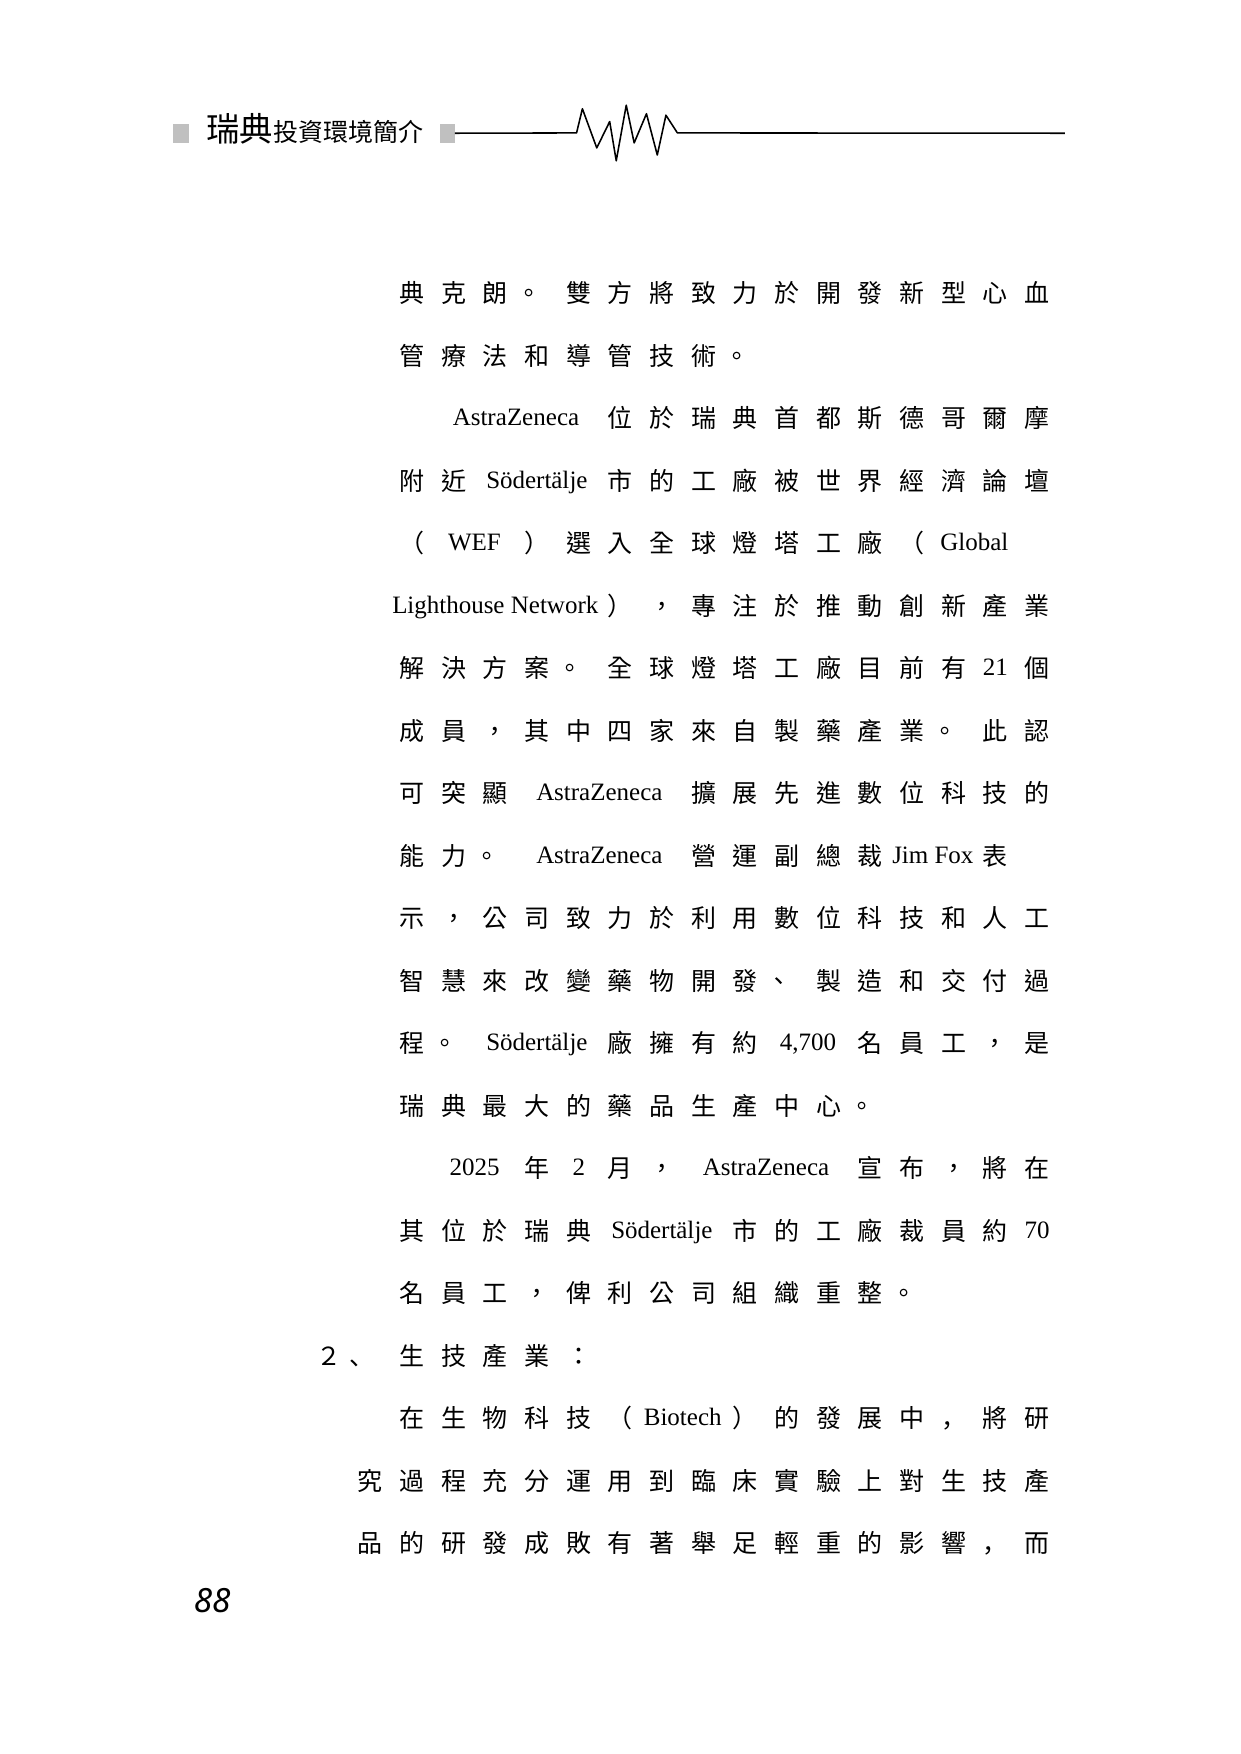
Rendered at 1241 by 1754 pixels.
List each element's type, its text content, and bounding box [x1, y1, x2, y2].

text 典克朗。雙方將致力於開發新型心血管療法和導管技術。 [360, 250, 1058, 375]
text ２、生技產業： [281, 1313, 1058, 1375]
text 2025年2月，AstraZeneca宣布，將在其位於瑞典Södertälje市的工廠裁員約70名員工，俾利公司組織重整。 [360, 1125, 1058, 1313]
text 在生物科技（Biotech）的發展中，將研究過程充分運用到臨床實驗上對生技產品的研發成敗有著舉足輕重的影響，而 [330, 1375, 1058, 1563]
text AstraZeneca位於瑞典首都斯德哥爾摩附近Södertälje市的工廠被世界經濟論壇（WEF）選入全球燈塔工廠（Global Lighthouse Network），專注於推動創新產業解決方案。全球燈塔工廠目前有21個成員，其中四家來自製藥產業。此認可突顯AstraZeneca擴展先進數位科技的能力。AstraZeneca營運副總裁Jim Fox表示，公司致力於利用數位科技和人工智慧來改變藥物開發、製造和交付過程。Södertälje廠擁有約4,700名員工，是瑞典最大的藥品生產中心。 [360, 375, 1058, 1125]
